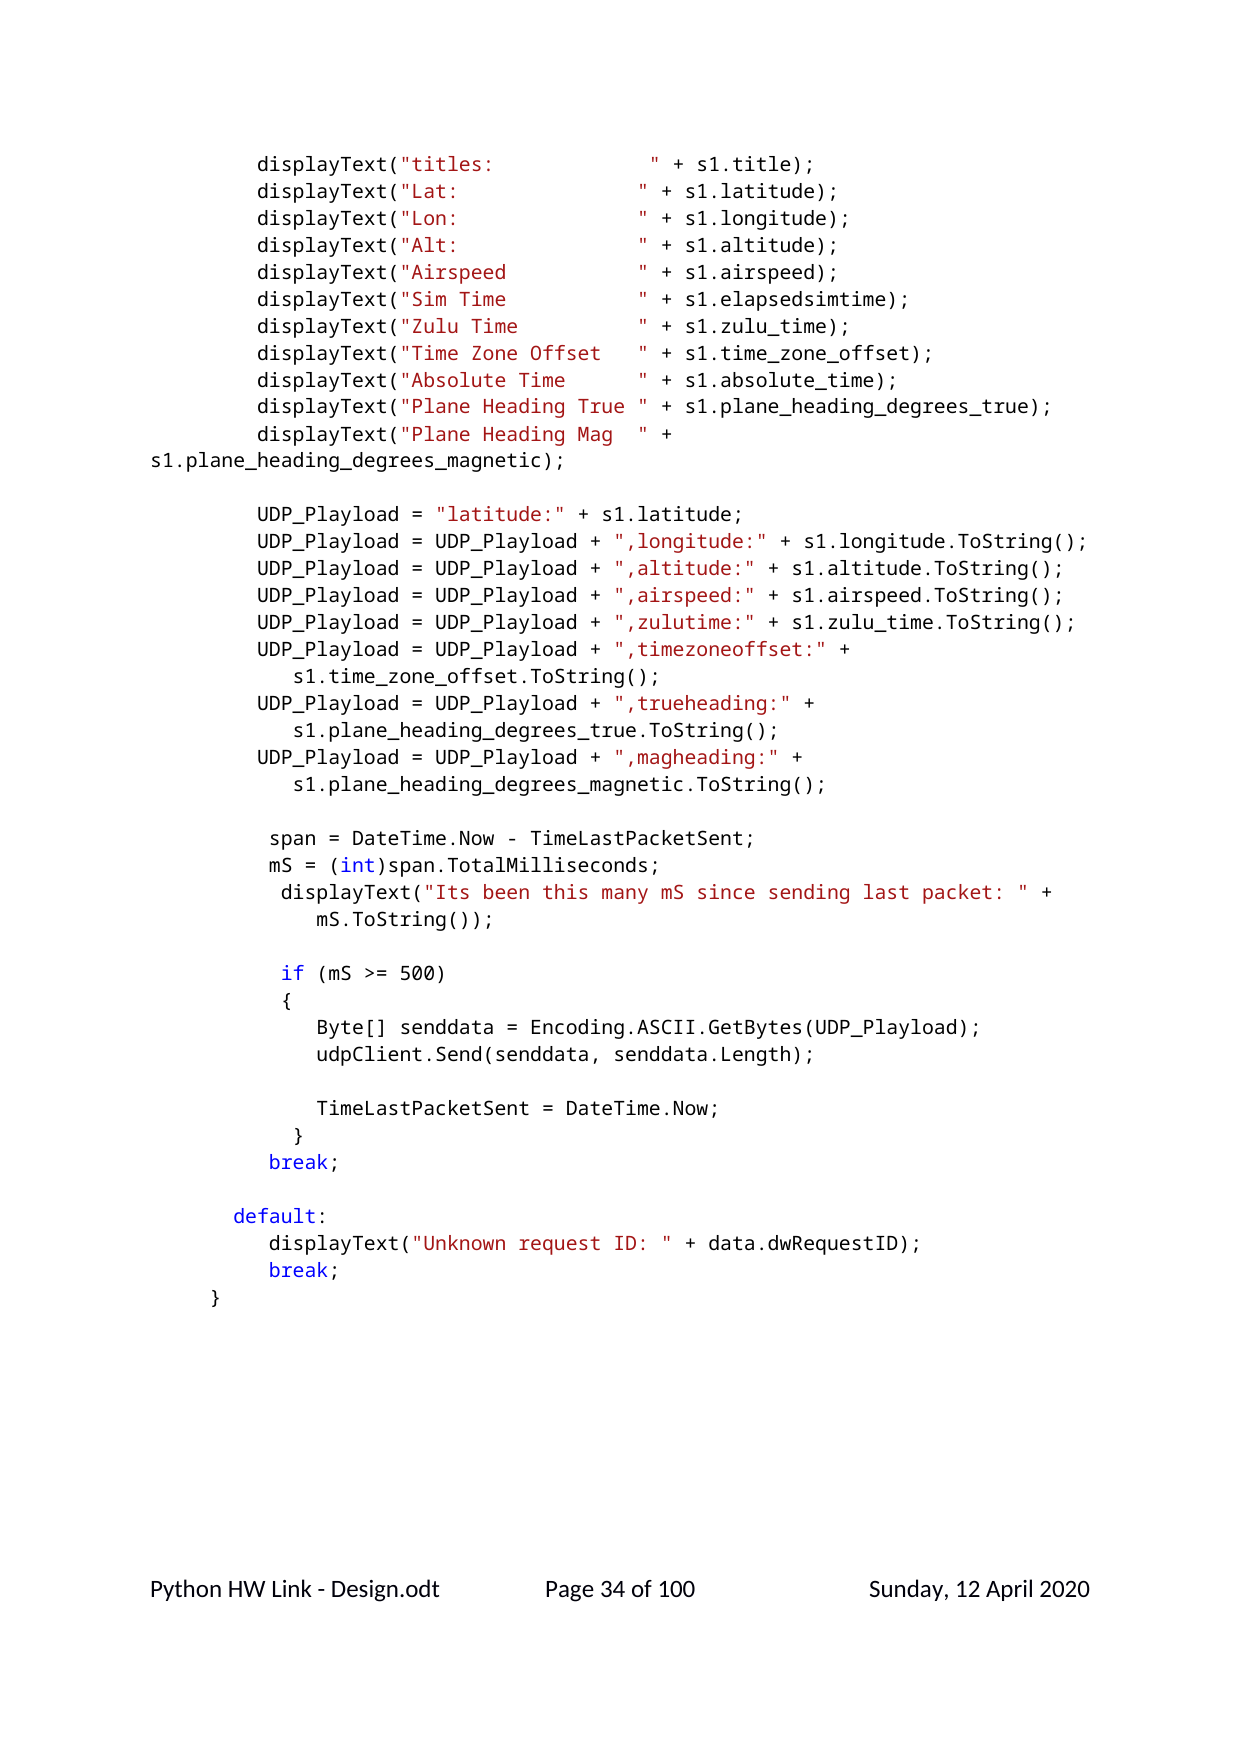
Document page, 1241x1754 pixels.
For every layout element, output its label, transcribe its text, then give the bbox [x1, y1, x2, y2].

text displayText("Unknown request ID: " + data.dwRequestID); [150, 1229, 1090, 1256]
text mS = (int)span.TotalMilliseconds; [150, 851, 1090, 878]
text UDP_Playload = UDP_Playload + ",magheading:" + [150, 743, 1090, 771]
text s1.plane_heading_degrees_magnetic.ToString(); [150, 771, 1090, 797]
text } [150, 1283, 1090, 1310]
text default: [150, 1202, 1090, 1229]
text displayText("Zulu Time " + s1.zulu_time); [150, 312, 1090, 339]
text UDP_Playload = UDP_Playload + ",trueheading:" + [150, 689, 1090, 717]
text UDP_Playload = UDP_Playload + ",altitude:" + s1.altitude.ToString(); [150, 555, 1090, 582]
text displayText("Sim Time " + s1.elapsedsimtime); [150, 285, 1090, 312]
text displayText("Absolute Time " + s1.absolute_time); [150, 366, 1090, 393]
text } [150, 1121, 1090, 1148]
text UDP_Playload = "latitude:" + s1.latitude; [150, 501, 1090, 528]
text UDP_Playload = UDP_Playload + ",zulutime:" + s1.zulu_time.ToString(); [150, 609, 1090, 636]
text Byte[] senddata = Encoding.ASCII.GetBytes(UDP_Playload); [150, 1013, 1090, 1040]
text displayText("Lat: " + s1.latitude); [150, 177, 1090, 204]
text UDP_Playload = UDP_Playload + ",airspeed:" + s1.airspeed.ToString(); [150, 582, 1090, 609]
text s1.plane_heading_degrees_true.ToString(); [150, 717, 1090, 743]
text TimeLastPacketSent = DateTime.Now; [150, 1094, 1090, 1121]
text span = DateTime.Now - TimeLastPacketSent; [150, 824, 1090, 851]
text UDP_Playload = UDP_Playload + ",longitude:" + s1.longitude.ToString(); [150, 528, 1090, 555]
text displayText("Plane Heading Mag " + s1.plane_heading_degrees_magnetic); [150, 420, 1090, 474]
text UDP_Playload = UDP_Playload + ",timezoneoffset:" + [150, 636, 1090, 663]
text displayText("Lon: " + s1.longitude); [150, 204, 1090, 231]
text if (mS >= 500) [150, 959, 1090, 986]
text { [150, 986, 1090, 1013]
text break; [150, 1256, 1090, 1283]
text displayText("titles: " + s1.title); [150, 150, 1090, 177]
text displayText("Plane Heading True " + s1.plane_heading_degrees_true); [150, 393, 1090, 420]
text displayText("Time Zone Offset " + s1.time_zone_offset); [150, 339, 1090, 366]
text break; [150, 1148, 1090, 1175]
text udpClient.Send(senddata, senddata.Length); [150, 1040, 1090, 1067]
text mS.ToString()); [150, 905, 1090, 932]
text displayText("Airspeed " + s1.airspeed); [150, 258, 1090, 285]
text displayText("Its been this many mS since sending last packet: " + [150, 878, 1090, 905]
text displayText("Alt: " + s1.altitude); [150, 231, 1090, 258]
text s1.time_zone_offset.ToString(); [150, 663, 1090, 689]
